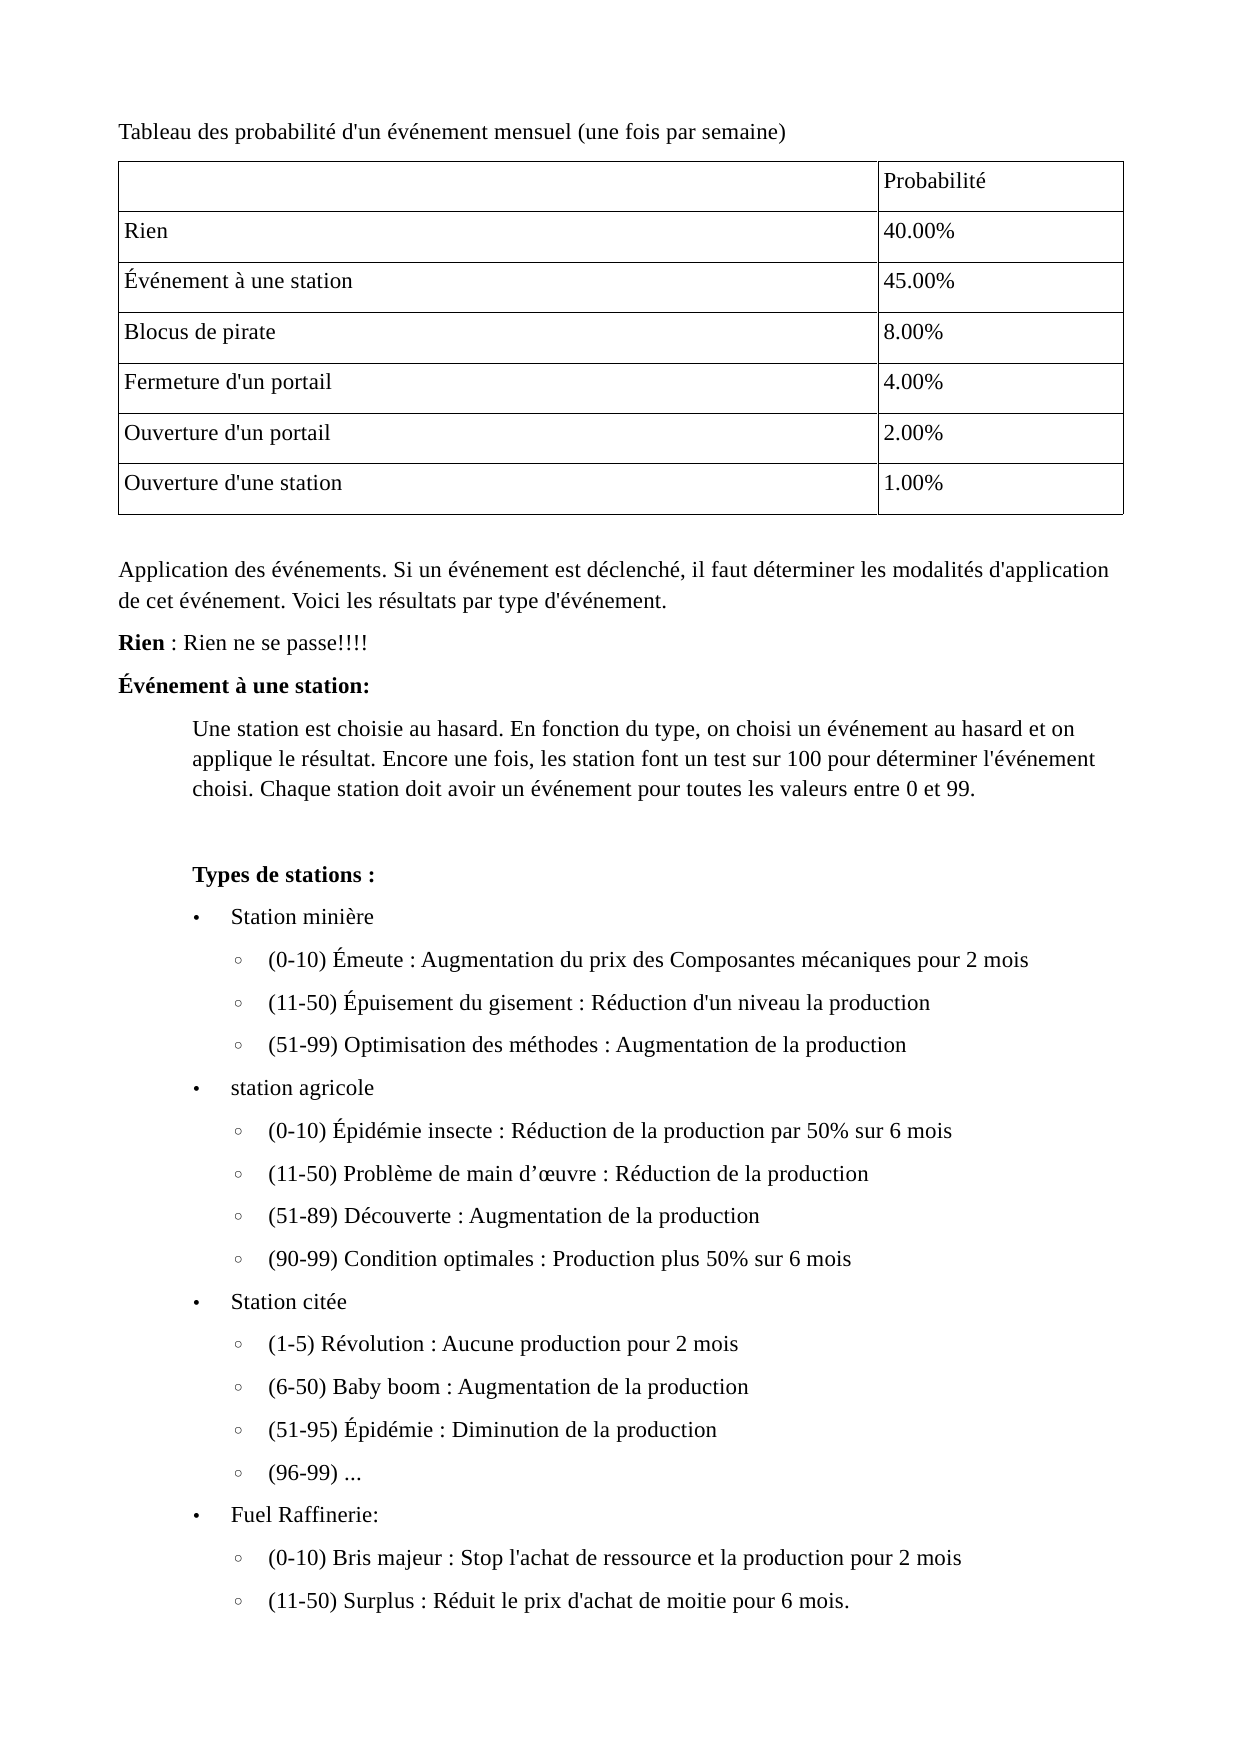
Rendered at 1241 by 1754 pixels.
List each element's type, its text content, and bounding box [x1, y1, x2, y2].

list (96-99) ... [231, 1459, 1122, 1485]
list (6-50) Baby boom : Augmentation de la production [231, 1373, 1122, 1399]
list (0-10) Émeute : Augmentation du prix des Composantes mécaniques pour 2 mois [231, 946, 1122, 972]
list (51-95) Épidémie : Diminution de la production [231, 1416, 1122, 1442]
text Événement à une station: [118, 672, 1122, 698]
table_cell 2,00% [879, 414, 1123, 463]
list station agricole [193, 1074, 1122, 1101]
list Fuel Raffinerie: [193, 1501, 1122, 1528]
list (90-99) Condition optimales : Production plus 50% sur 6 mois [231, 1245, 1122, 1271]
text Tableau des probabilité d'un événement mensuel (une fois par semaine) [118, 118, 1122, 144]
text Application des événements. Si un événement est déclenché, il faut déterminer les modalités d'application de cet événement. Voici les résultats par type d'événement. [118, 557, 1122, 613]
text Une station est choisie au hasard. En fonction du type, on choisi un événement au hasard et on applique le résultat. Encore une fois, les station font un test sur 100 pour déterminer l'événement choisi. Chaque station doit avoir un événement pour toutes les valeurs entre 0 et 99. [192, 715, 1122, 802]
text Types de stations : [192, 861, 1122, 887]
list Station citée [193, 1288, 1122, 1314]
table_cell 4,00% [879, 364, 1123, 413]
table_cell Rien [119, 212, 877, 262]
table_header Probabilité [879, 162, 1123, 211]
table_cell 8,00% [879, 313, 1123, 363]
list (11-50) Problème de main d’œuvre : Réduction de la production [231, 1160, 1122, 1186]
text Rien : Rien ne se passe!!!! [118, 629, 1122, 656]
list (11-50) Surplus : Réduit le prix d'achat de moitie pour 6 mois. [231, 1587, 1122, 1613]
list (51-99) Optimisation des méthodes : Augmentation de la production [231, 1032, 1122, 1058]
table_cell Événement à une station [119, 263, 877, 312]
list (0-10) Épidémie insecte : Réduction de la production par 50% sur 6 mois [231, 1117, 1122, 1143]
list Station minière [193, 903, 1122, 930]
table_cell Ouverture d'une station [119, 464, 877, 514]
list (11-50) Épuisement du gisement : Réduction d'un niveau la production [231, 989, 1122, 1015]
table_cell Ouverture d'un portail [119, 414, 877, 463]
table_cell 40,00% [879, 212, 1123, 262]
table_cell 45,00% [879, 263, 1123, 312]
list (1-5) Révolution : Aucune production pour 2 mois [231, 1331, 1122, 1357]
table_cell Fermeture d'un portail [119, 364, 877, 413]
list (51-89) Découverte : Augmentation de la production [231, 1202, 1122, 1229]
table_header [119, 162, 877, 211]
table_cell Blocus de pirate [119, 313, 877, 363]
list (0-10) Bris majeur : Stop l'achat de ressource et la production pour 2 mois [231, 1544, 1122, 1570]
table_cell 1,00% [879, 464, 1123, 514]
